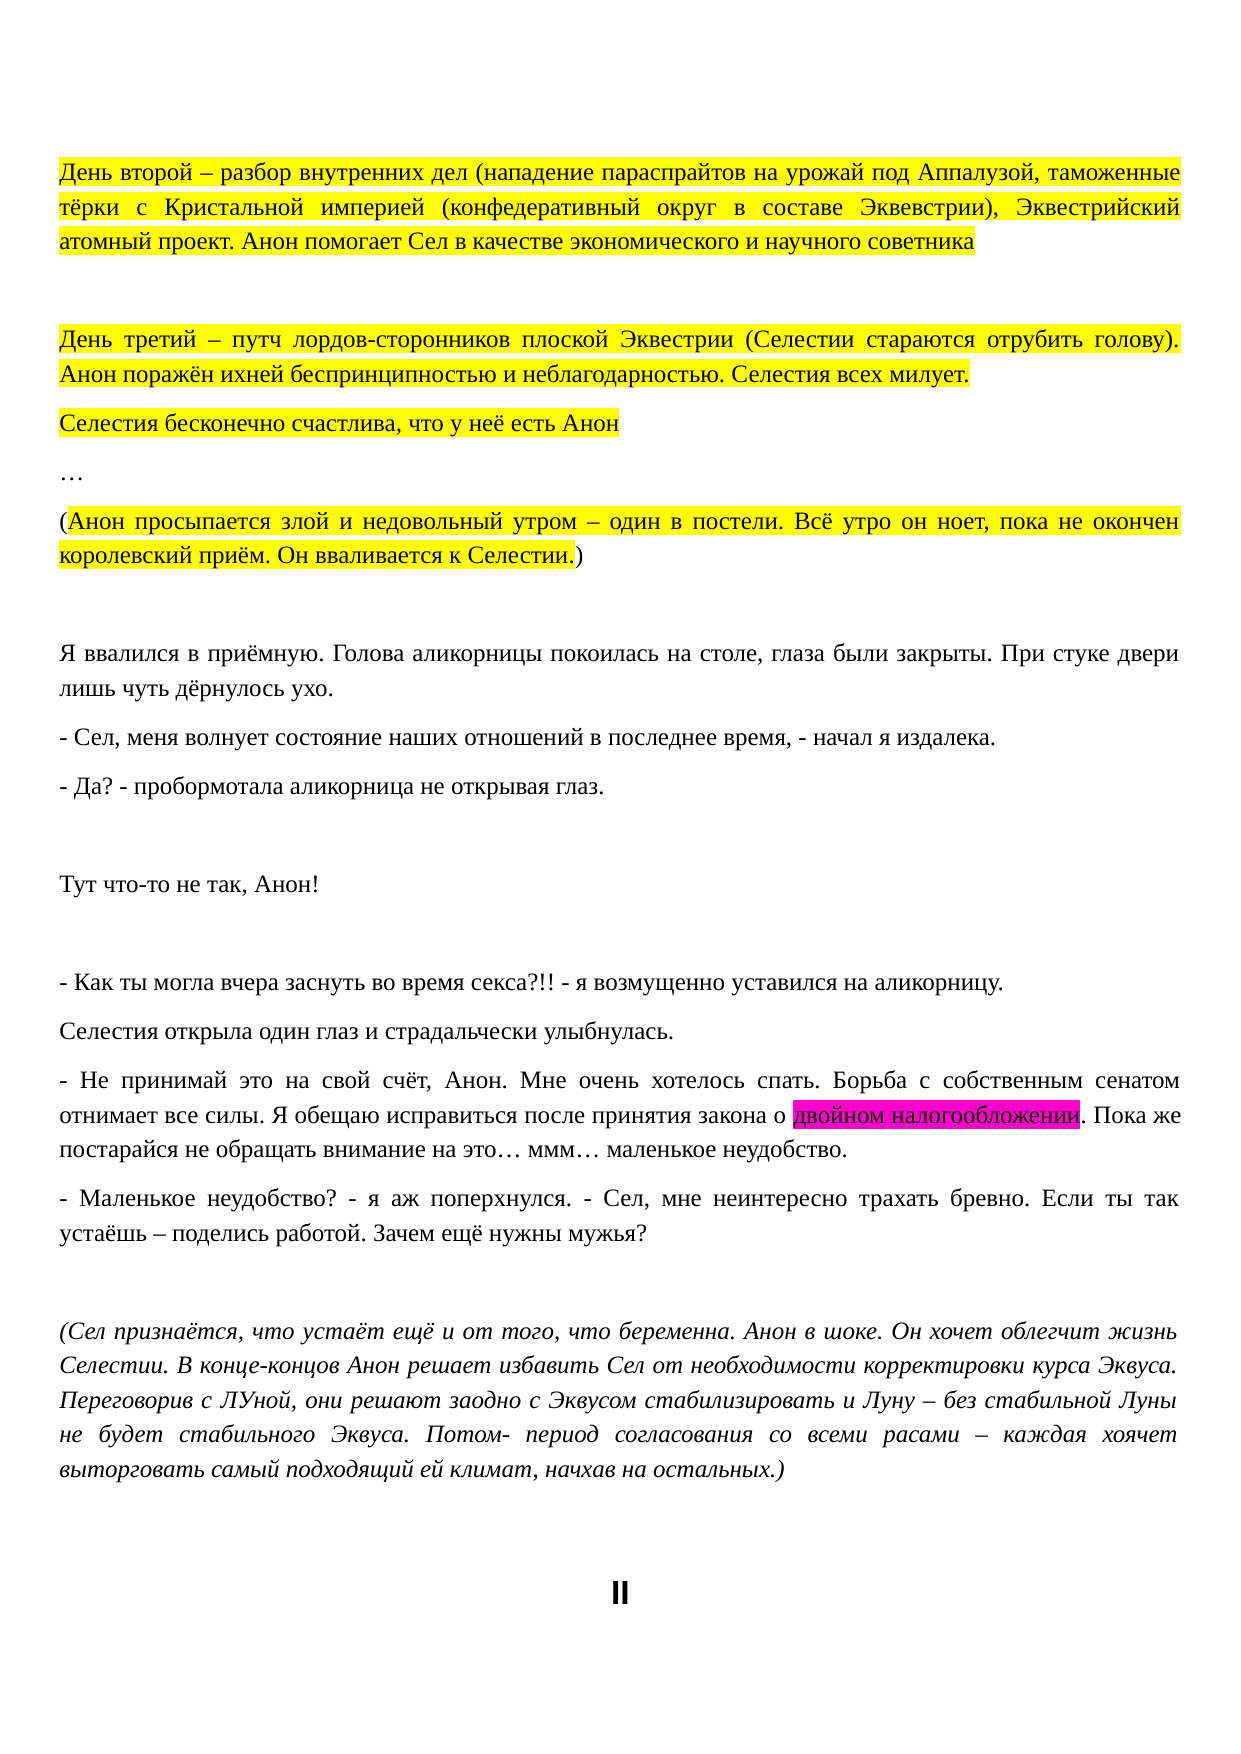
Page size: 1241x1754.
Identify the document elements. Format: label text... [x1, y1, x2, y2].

text - Сел, меня волнует состояние наших отношений в последнее время, - начал я издалека. [59, 722, 1181, 751]
text Селестия бесконечно счастлива, что у неё есть Анон [59, 408, 1181, 437]
text Тут что-то не так, Анон! [59, 869, 1181, 898]
text - Маленькое неудобство? - я аж поперхнулся. - Сел, мне неинтересно трахать бревно. Если ты так устаёшь – поделись работой. Зачем ещё нужны мужья? [59, 1183, 1181, 1247]
subtitle II [59, 1573, 1181, 1612]
text (Анон просыпается злой и недовольный утром – один в постели. Всё утро он ноет, пока не окончен королевский приём. Он вваливается к Селестии.) [59, 506, 1181, 569]
text Селестия открыла один глаз и страдальчески улыбнулась. [59, 1016, 1181, 1045]
text (Сел признаётся, что устаёт ещё и от того, что беременна. Анон в шоке. Он хочет облегчит жизнь Селестии. В конце-концов Анон решает избавить Сел от необходимости корректировки курса Эквуса. Переговорив с ЛУной, они решают заодно с Эквусом стабилизировать и Луну – без стабильной Луны не будет стабильного Эквуса. Потом- период согласования со всеми расами – каждая хоячет выторговать самый подходящий ей климат, начхав на остальных.) [59, 1316, 1181, 1483]
text … [59, 457, 1181, 486]
text - Как ты могла вчера заснуть во время секса?!! - я возмущенно уставился на аликорницу. [59, 967, 1181, 996]
text Я ввалился в приёмную. Голова аликорницы покоилась на столе, глаза были закрыты. При стуке двери лишь чуть дёрнулось ухо. [59, 638, 1181, 702]
text День второй – разбор внутренних дел (нападение параспрайтов на урожай под Аппалузой, таможенные тёрки с Кристальной империей (конфедеративный округ в составе Эквевстрии), Эквестрийский атомный проект. Анон помогает Сел в качестве экономического и научного советника [59, 157, 1181, 255]
text - Не принимай это на свой счёт, Анон. Мне очень хотелось спать. Борьба с собственным сенатом отнимает все силы. Я обещаю исправиться после принятия закона о двойном налогообложении. Пока же постарайся не обращать внимание на это… ммм… маленькое неудобство. [59, 1066, 1181, 1163]
text День третий – путч лордов-сторонников плоской Эквестрии (Селестии стараются отрубить голову). Анон поражён ихней беспринципностью и неблагодарностью. Селестия всех милует. [59, 324, 1181, 387]
text - Да? - пробормотала аликорница не открывая глаз. [59, 771, 1181, 800]
